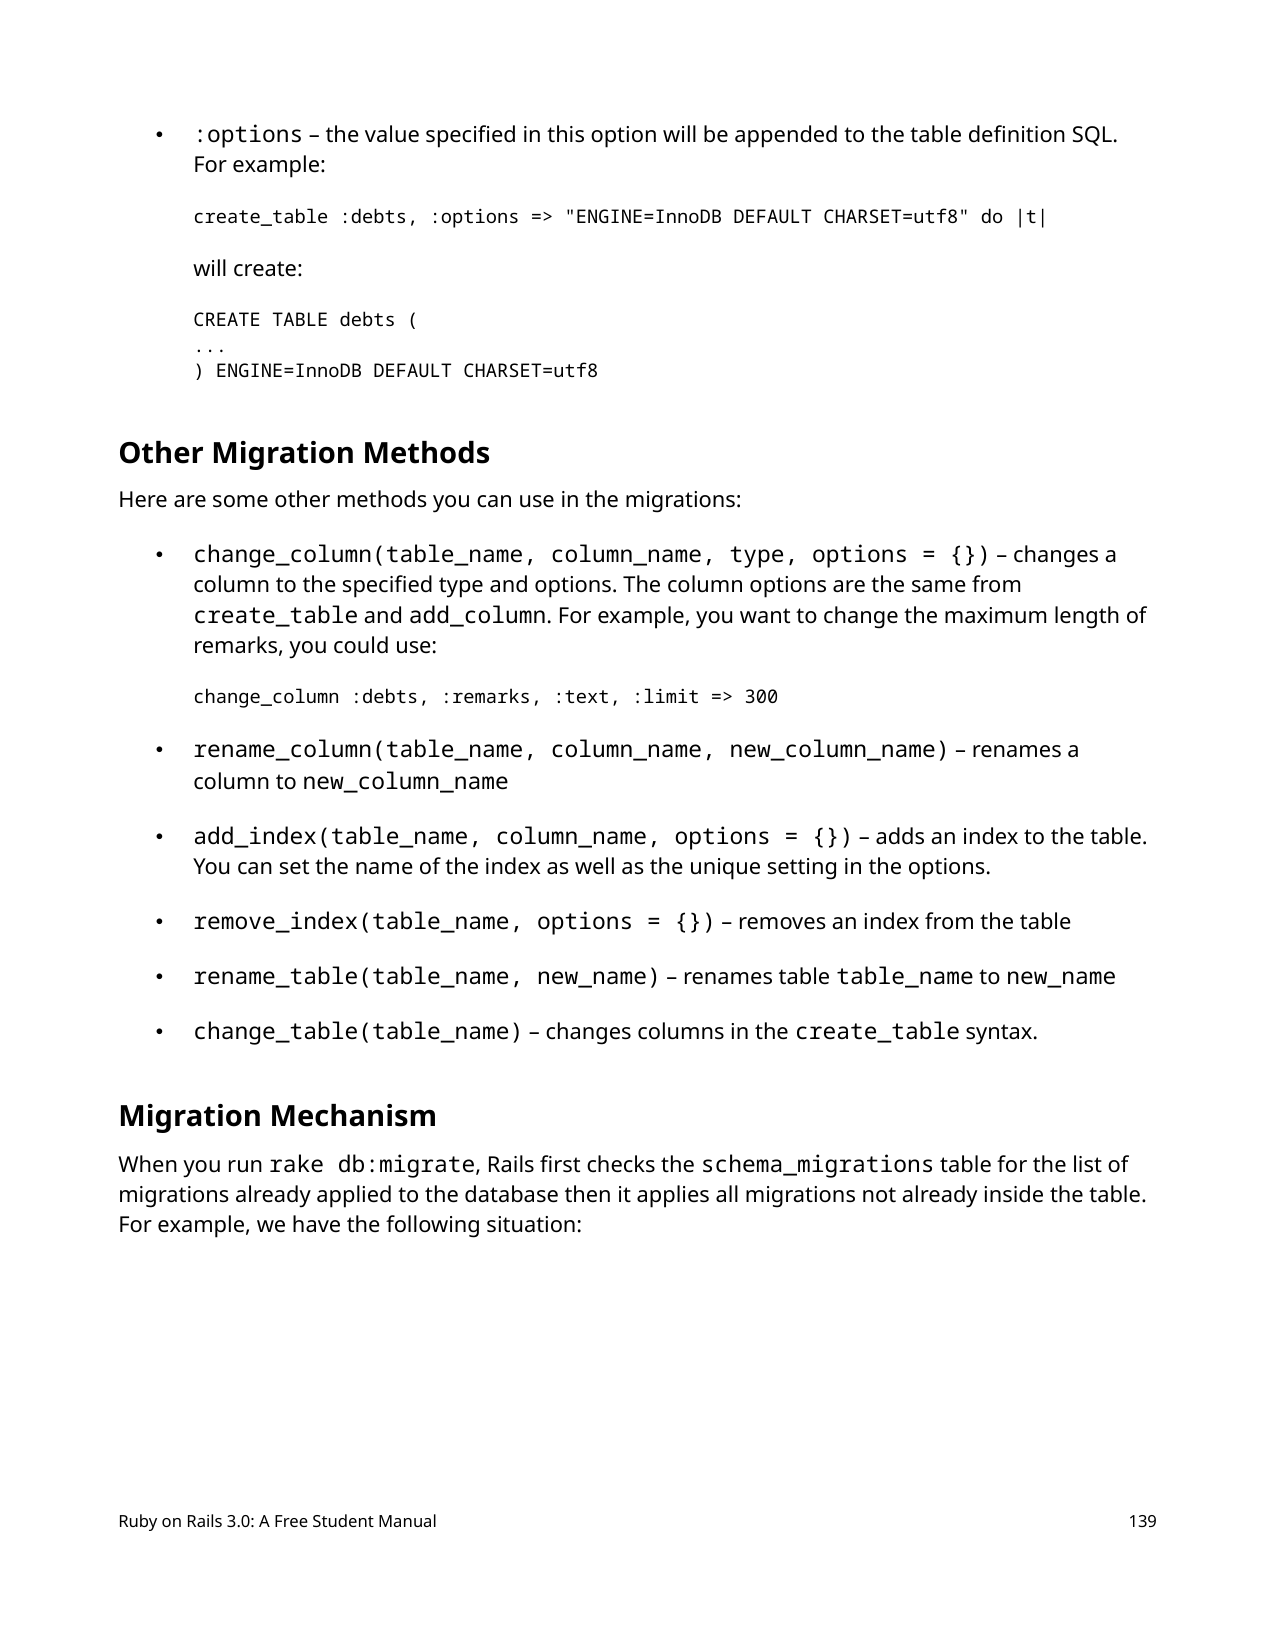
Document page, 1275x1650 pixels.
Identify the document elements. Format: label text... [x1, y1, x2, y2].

subtitle Other Migration Methods [118, 432, 1157, 472]
list change_column(table_name, column_name, type, options = {}) – changes a column to the specified type and options. The column options are the same from create_table and add_column. For example, you want to change the maximum length of remarks, you could use: [156, 538, 1157, 660]
list change_table(table_name) – changes columns in the create_table syntax. [156, 1015, 1157, 1046]
list create_table :debts, :options => "ENGINE=InnoDB DEFAULT CHARSET=utf8" do |t| [156, 203, 1157, 229]
subtitle Migration Mechanism [118, 1095, 1157, 1135]
text When you run rake db:migrate, Rails first checks the schema_migrations table for the list of migrations already applied to the database then it applies all migrations not already inside the table. For example, we have the following situation: [118, 1148, 1157, 1238]
list rename_column(table_name, column_name, new_column_name) – renames a column to new_column_name [156, 733, 1157, 796]
list change_column :debts, :remarks, :text, :limit => 300 [156, 684, 1157, 709]
list add_index(table_name, column_name, options = {}) – adds an index to the table. You can set the name of the index as well as the unique setting in the options. [156, 820, 1157, 881]
list :options – the value specified in this option will be appended to the table definition SQL. For example: [156, 118, 1157, 179]
text Here are some other methods you can use in the migrations: [118, 484, 1157, 514]
list rename_table(table_name, new_name) – renames table table_name to new_name [156, 960, 1157, 991]
list remove_index(table_name, options = {}) – removes an index from the table [156, 905, 1157, 936]
list CREATE TABLE debts ( ... ) ENGINE=InnoDB DEFAULT CHARSET=utf8 [156, 306, 1157, 383]
list will create: [156, 253, 1157, 282]
